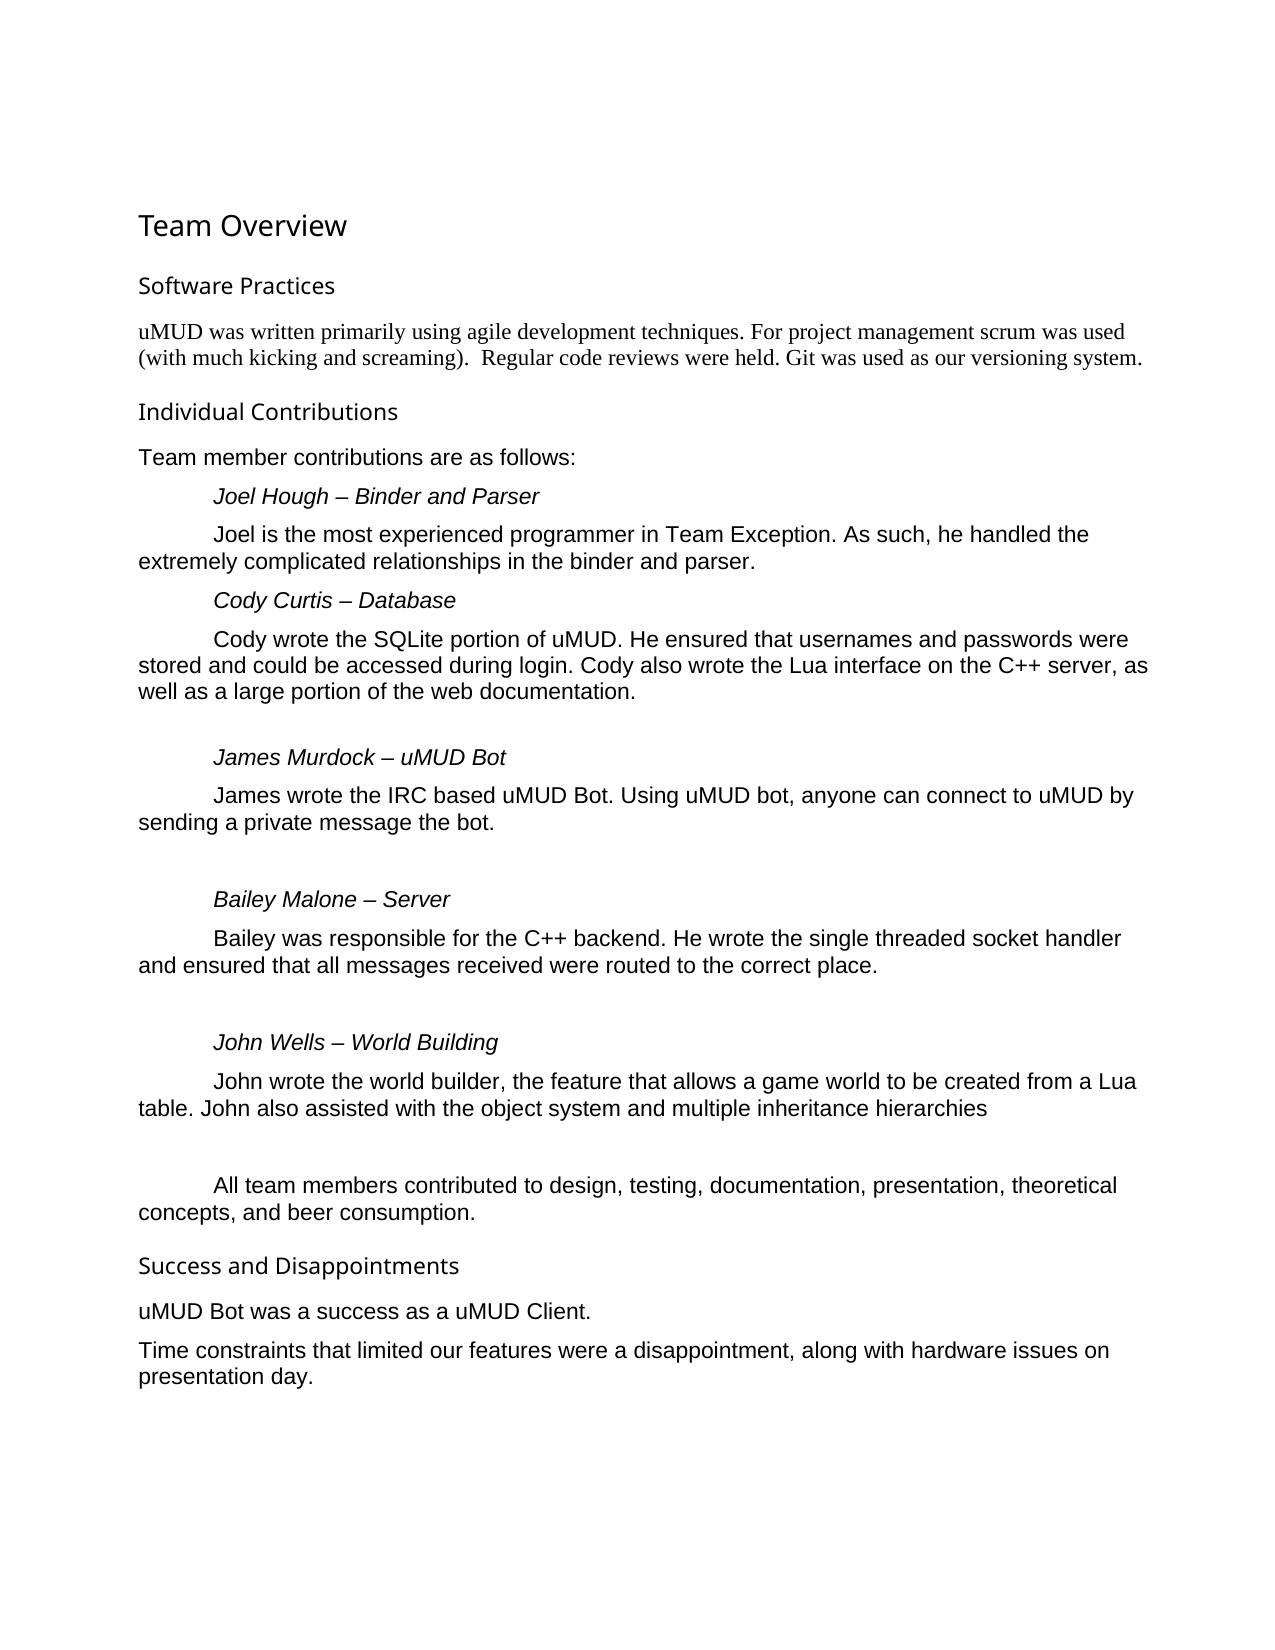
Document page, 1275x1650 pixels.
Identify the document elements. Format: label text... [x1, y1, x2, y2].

text John Wells – World Building [138, 1029, 1162, 1056]
text Joel Hough – Binder and Parser [138, 483, 1162, 509]
subtitle Team Overview [138, 206, 1162, 245]
subtitle Individual Contributions [138, 396, 1162, 427]
text John wrote the world builder, the feature that allows a game world to be created from a Lua table. John also assisted with the object system and multiple inheritance hierarchies [138, 1068, 1162, 1121]
text Bailey was responsible for the C++ backend. He wrote the single threaded socket handler and ensured that all messages received were routed to the correct place. [138, 925, 1162, 978]
text James wrote the IRC based uMUD Bot. Using uMUD bot, anyone can connect to uMUD by sending a private message the bot. [138, 782, 1162, 835]
text Time constraints that limited our features were a disappointment, along with hardware issues on presentation day. [138, 1337, 1162, 1389]
text Team member contributions are as follows: [138, 444, 1162, 470]
text uMUD was written primarily using agile development techniques. For project management scrum was used (with much kicking and screaming). Regular code reviews were held. Git was used as our versioning system. [138, 318, 1162, 371]
text James Murdock – uMUD Bot [138, 743, 1162, 770]
text Cody wrote the SQLite portion of uMUD. He ensured that usernames and passwords were stored and could be accessed during login. Cody also wrote the Lua interface on the C++ server, as well as a large portion of the web documentation. [138, 626, 1162, 731]
text uMUD Bot was a success as a uMUD Client. [138, 1298, 1162, 1324]
text All team members contributed to design, testing, documentation, presentation, theoretical concepts, and beer consumption. [138, 1172, 1162, 1225]
subtitle Success and Disappointments [138, 1250, 1162, 1281]
text Bailey Malone – Server [138, 886, 1162, 913]
text Cody Curtis – Database [138, 587, 1162, 613]
subtitle Software Practices [138, 270, 1162, 301]
text Joel is the most experienced programmer in Team Exception. As such, he handled the extremely complicated relationships in the binder and parser. [138, 521, 1162, 574]
